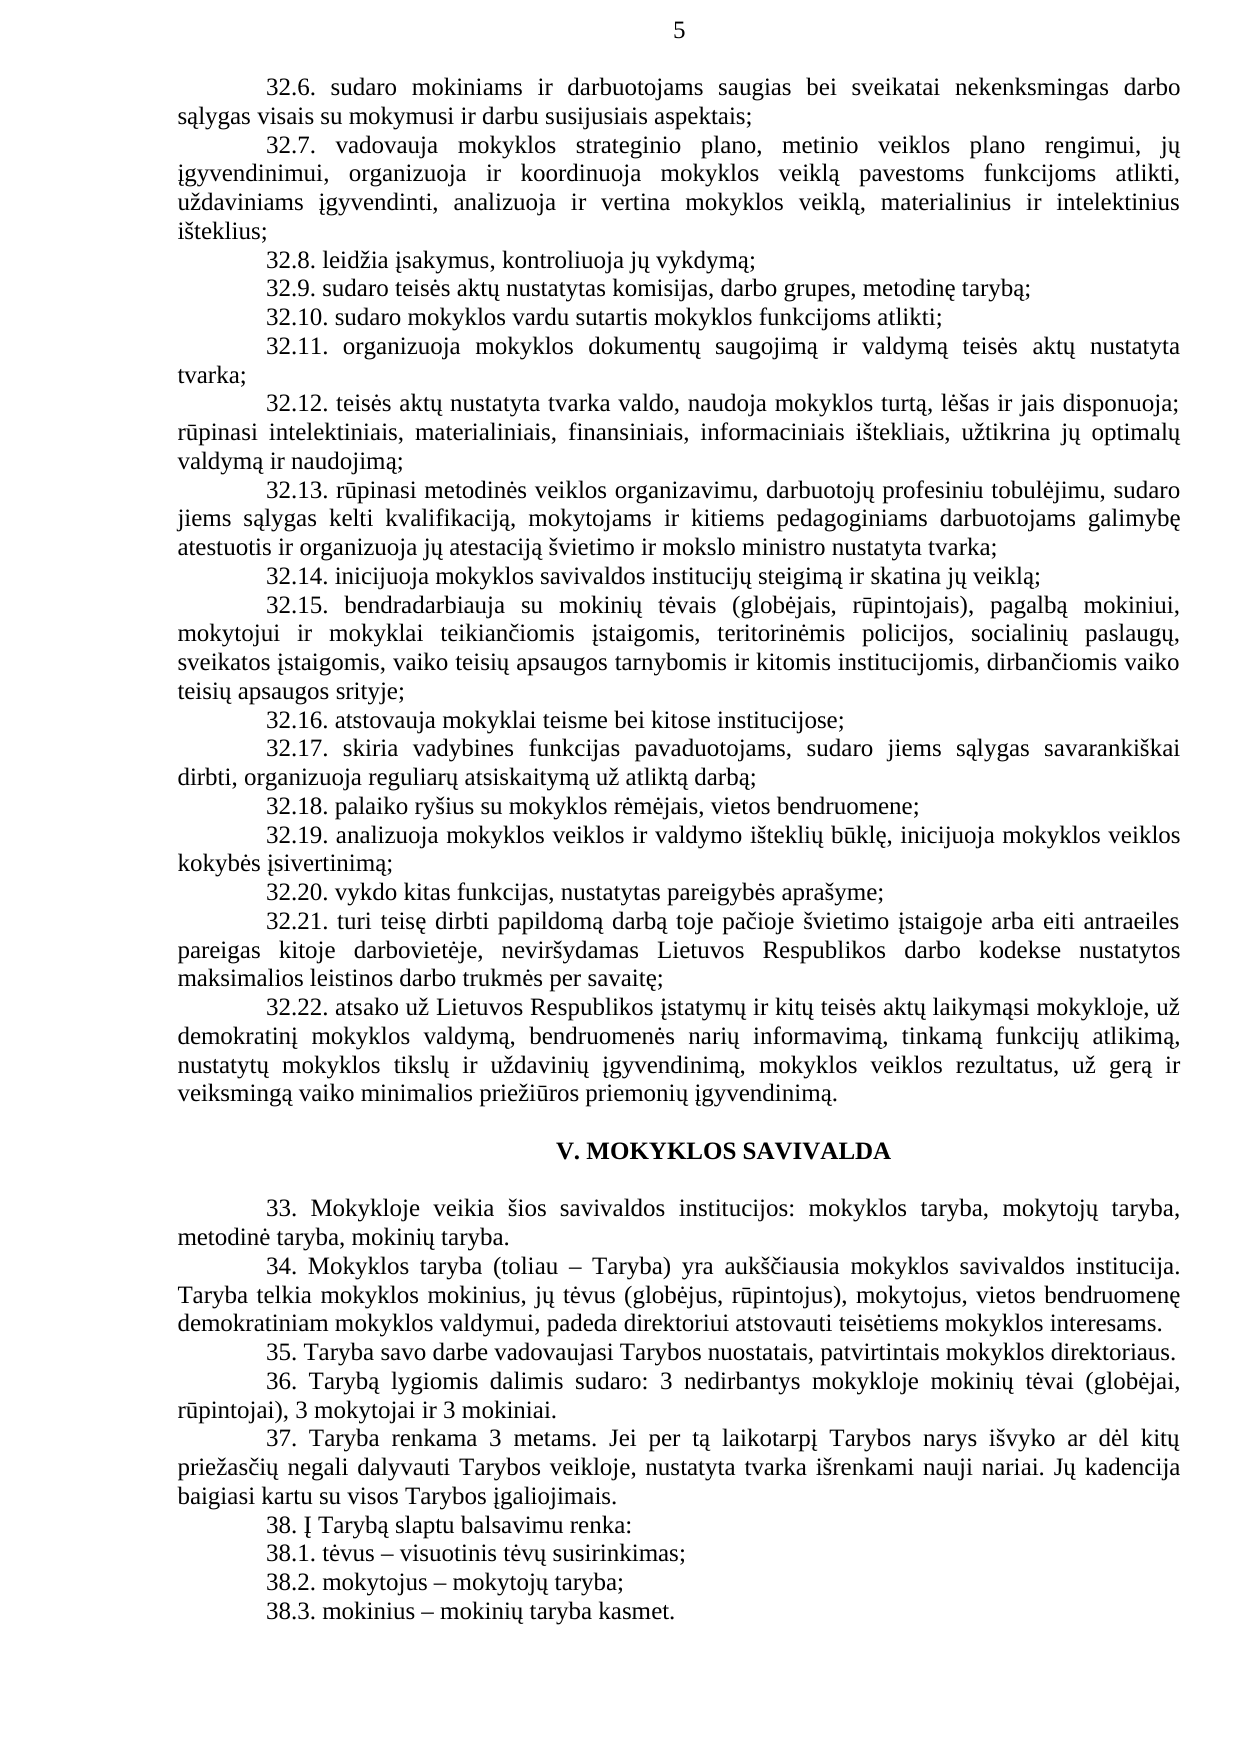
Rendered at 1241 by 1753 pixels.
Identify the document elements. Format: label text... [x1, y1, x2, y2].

text 32.15. bendradarbiauja su mokinių tėvais (globėjais, rūpintojais), pagalbą mokiniui, mokytojui ir mokyklai teikiančiomis įstaigomis, teritorinėmis policijos, socialinių paslaugų, sveikatos įstaigomis, vaiko teisių apsaugos tarnybomis ir kitomis institucijomis, dirbančiomis vaiko teisių apsaugos srityje; [177, 590, 1181, 705]
text 32.19. analizuoja mokyklos veiklos ir valdymo išteklių būklę, inicijuoja mokyklos veiklos kokybės įsivertinimą; [177, 820, 1181, 877]
text V. MOKYKLOS SAVIVALDA [177, 1136, 1181, 1165]
text 32.7. vadovauja mokyklos strateginio plano, metinio veiklos plano rengimui, jų įgyvendinimui, organizuoja ir koordinuoja mokyklos veiklą pavestoms funkcijoms atlikti, uždaviniams įgyvendinti, analizuoja ir vertina mokyklos veiklą, materialinius ir intelektinius išteklius; [177, 130, 1181, 245]
text 36. Tarybą lygiomis dalimis sudaro: 3 nedirbantys mokykloje mokinių tėvai (globėjai, rūpintojai), 3 mokytojai ir 3 mokiniai. [177, 1366, 1181, 1423]
text 32.11. organizuoja mokyklos dokumentų saugojimą ir valdymą teisės aktų nustatyta tvarka; [177, 331, 1181, 388]
text 32.18. palaiko ryšius su mokyklos rėmėjais, vietos bendruomene; [177, 791, 1181, 820]
text 32.13. rūpinasi metodinės veiklos organizavimu, darbuotojų profesiniu tobulėjimu, sudaro jiems sąlygas kelti kvalifikaciją, mokytojams ir kitiems pedagoginiams darbuotojams galimybę atestuotis ir organizuoja jų atestaciją švietimo ir mokslo ministro nustatyta tvarka; [177, 475, 1181, 561]
text 37. Taryba renkama 3 metams. Jei per tą laikotarpį Tarybos narys išvyko ar dėl kitų priežasčių negali dalyvauti Tarybos veikloje, nustatyta tvarka išrenkami nauji nariai. Jų kadencija baigiasi kartu su visos Tarybos įgaliojimais. [177, 1423, 1181, 1510]
text 32.21. turi teisę dirbti papildomą darbą toje pačioje švietimo įstaigoje arba eiti antraeiles pareigas kitoje darbovietėje, neviršydamas Lietuvos Respublikos darbo kodekse nustatytos maksimalios leistinos darbo trukmės per savaitę; [177, 906, 1181, 992]
text 32.20. vykdo kitas funkcijas, nustatytas pareigybės aprašyme; [177, 877, 1181, 906]
text 38. Į Tarybą slaptu balsavimu renka: [177, 1510, 1181, 1538]
text 32.6. sudaro mokiniams ir darbuotojams saugias bei sveikatai nekenksmingas darbo sąlygas visais su mokymusi ir darbu susijusiais aspektais; [177, 72, 1181, 130]
text 32.9. sudaro teisės aktų nustatytas komisijas, darbo grupes, metodinę tarybą; [177, 273, 1181, 302]
text 35. Taryba savo darbe vadovaujasi Tarybos nuostatais, patvirtintais mokyklos direktoriaus. [177, 1337, 1181, 1366]
text 34. Mokyklos taryba (toliau – Taryba) yra aukščiausia mokyklos savivaldos institucija. Taryba telkia mokyklos mokinius, jų tėvus (globėjus, rūpintojus), mokytojus, vietos bendruomenę demokratiniam mokyklos valdymui, padeda direktoriui atstovauti teisėtiems mokyklos interesams. [177, 1251, 1181, 1337]
text 32.14. inicijuoja mokyklos savivaldos institucijų steigimą ir skatina jų veiklą; [177, 561, 1181, 590]
text 32.22. atsako už Lietuvos Respublikos įstatymų ir kitų teisės aktų laikymąsi mokykloje, už demokratinį mokyklos valdymą, bendruomenės narių informavimą, tinkamą funkcijų atlikimą, nustatytų mokyklos tikslų ir uždavinių įgyvendinimą, mokyklos veiklos rezultatus, už gerą ir veiksmingą vaiko minimalios priežiūros priemonių įgyvendinimą. [177, 992, 1181, 1107]
text 32.12. teisės aktų nustatyta tvarka valdo, naudoja mokyklos turtą, lėšas ir jais disponuoja; rūpinasi intelektiniais, materialiniais, finansiniais, informaciniais ištekliais, užtikrina jų optimalų valdymą ir naudojimą; [177, 388, 1181, 475]
text 38.1. tėvus – visuotinis tėvų susirinkimas; [177, 1538, 1181, 1567]
text 32.8. leidžia įsakymus, kontroliuoja jų vykdymą; [177, 245, 1181, 273]
text 38.2. mokytojus – mokytojų taryba; [177, 1567, 1181, 1596]
text 32.17. skiria vadybines funkcijas pavaduotojams, sudaro jiems sąlygas savarankiškai dirbti, organizuoja reguliarų atsiskaitymą už atliktą darbą; [177, 733, 1181, 791]
text 32.10. sudaro mokyklos vardu sutartis mokyklos funkcijoms atlikti; [177, 302, 1181, 331]
text 32.16. atstovauja mokyklai teisme bei kitose institucijose; [177, 705, 1181, 733]
text 38.3. mokinius – mokinių taryba kasmet. [177, 1596, 1181, 1625]
text 33. Mokykloje veikia šios savivaldos institucijos: mokyklos taryba, mokytojų taryba, metodinė taryba, mokinių taryba. [177, 1193, 1181, 1251]
